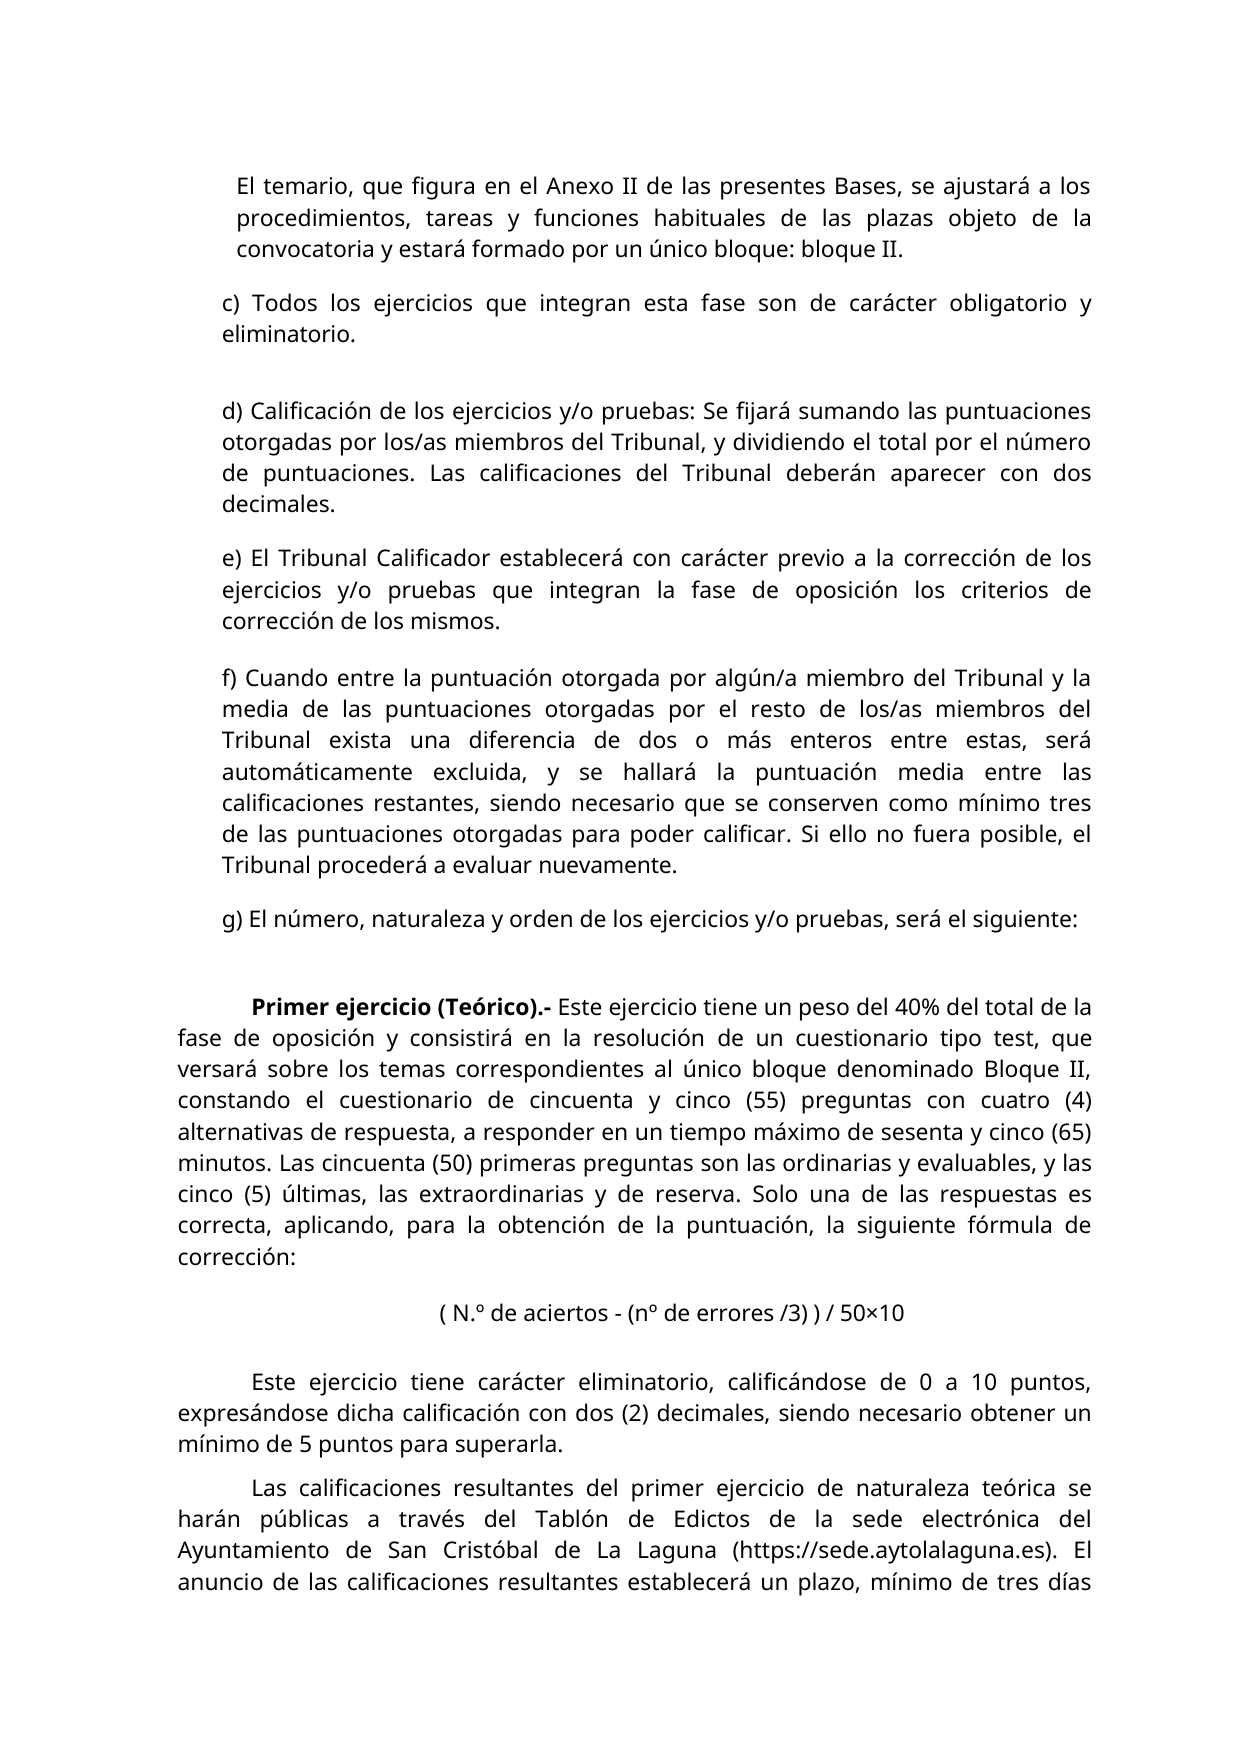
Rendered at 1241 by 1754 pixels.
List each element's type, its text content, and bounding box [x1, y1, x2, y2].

text El temario, que figura en el Anexo II de las presentes Bases, se ajustará a los procedimientos, tareas y funciones habituales de las plazas objeto de la convocatoria y estará formado por un único bloque: bloque II. [236, 170, 1093, 264]
text f) Cuando entre la puntuación otorgada por algún/a miembro del Tribunal y la media de las puntuaciones otorgadas por el resto de los/as miembros del Tribunal exista una diferencia de dos o más enteros entre estas, será automáticamente excluida, y se hallará la puntuación media entre las calificaciones restantes, siendo necesario que se conserven como mínimo tres de las puntuaciones otorgadas para poder calificar. Si ello no fuera posible, el Tribunal procederá a evaluar nuevamente. [222, 662, 1093, 880]
text Este ejercicio tiene carácter eliminatorio, calificándose de 0 a 10 puntos, expresándose dicha calificación con dos (2) decimales, siendo necesario obtener un mínimo de 5 puntos para superarla. [177, 1366, 1093, 1459]
text d) Calificación de los ejercicios y/o pruebas: Se fijará sumando las puntuaciones otorgadas por los/as miembros del Tribunal, y dividiendo el total por el número de puntuaciones. Las calificaciones del Tribunal deberán aparecer con dos decimales. [222, 395, 1093, 520]
text g) El número, naturaleza y orden de los ejercicios y/o pruebas, será el siguiente: [222, 903, 1093, 934]
text Primer ejercicio (Teórico).- Este ejercicio tiene un peso del 40% del total de la fase de oposición y consistirá en la resolución de un cuestionario tipo test, que versará sobre los temas correspondientes al único bloque denominado Bloque II, constando el cuestionario de cincuenta y cinco (55) preguntas con cuatro (4) alternativas de respuesta, a responder en un tiempo máximo de sesenta y cinco (65) minutos. Las cincuenta (50) primeras preguntas son las ordinarias y evaluables, y las cinco (5) últimas, las extraordinarias y de reserva. Solo una de las respuestas es correcta, aplicando, para la obtención de la puntuación, la siguiente fórmula de corrección: [177, 991, 1093, 1272]
text c) Todos los ejercicios que integran esta fase son de carácter obligatorio y eliminatorio. [222, 287, 1093, 349]
text ( N.º de aciertos - (nº de errores /3) ) / 50×10 [177, 1297, 1093, 1328]
text e) El Tribunal Calificador establecerá con carácter previo a la corrección de los ejercicios y/o pruebas que integran la fase de oposición los criterios de corrección de los mismos. [222, 542, 1093, 636]
text Las calificaciones resultantes del primer ejercicio de naturaleza teórica se harán públicas a través del Tablón de Edictos de la sede electrónica del Ayuntamiento de San Cristóbal de La Laguna (https://sede.aytolalaguna.es). El anuncio de las calificaciones resultantes establecerá un plazo, mínimo de tres días [177, 1472, 1093, 1597]
